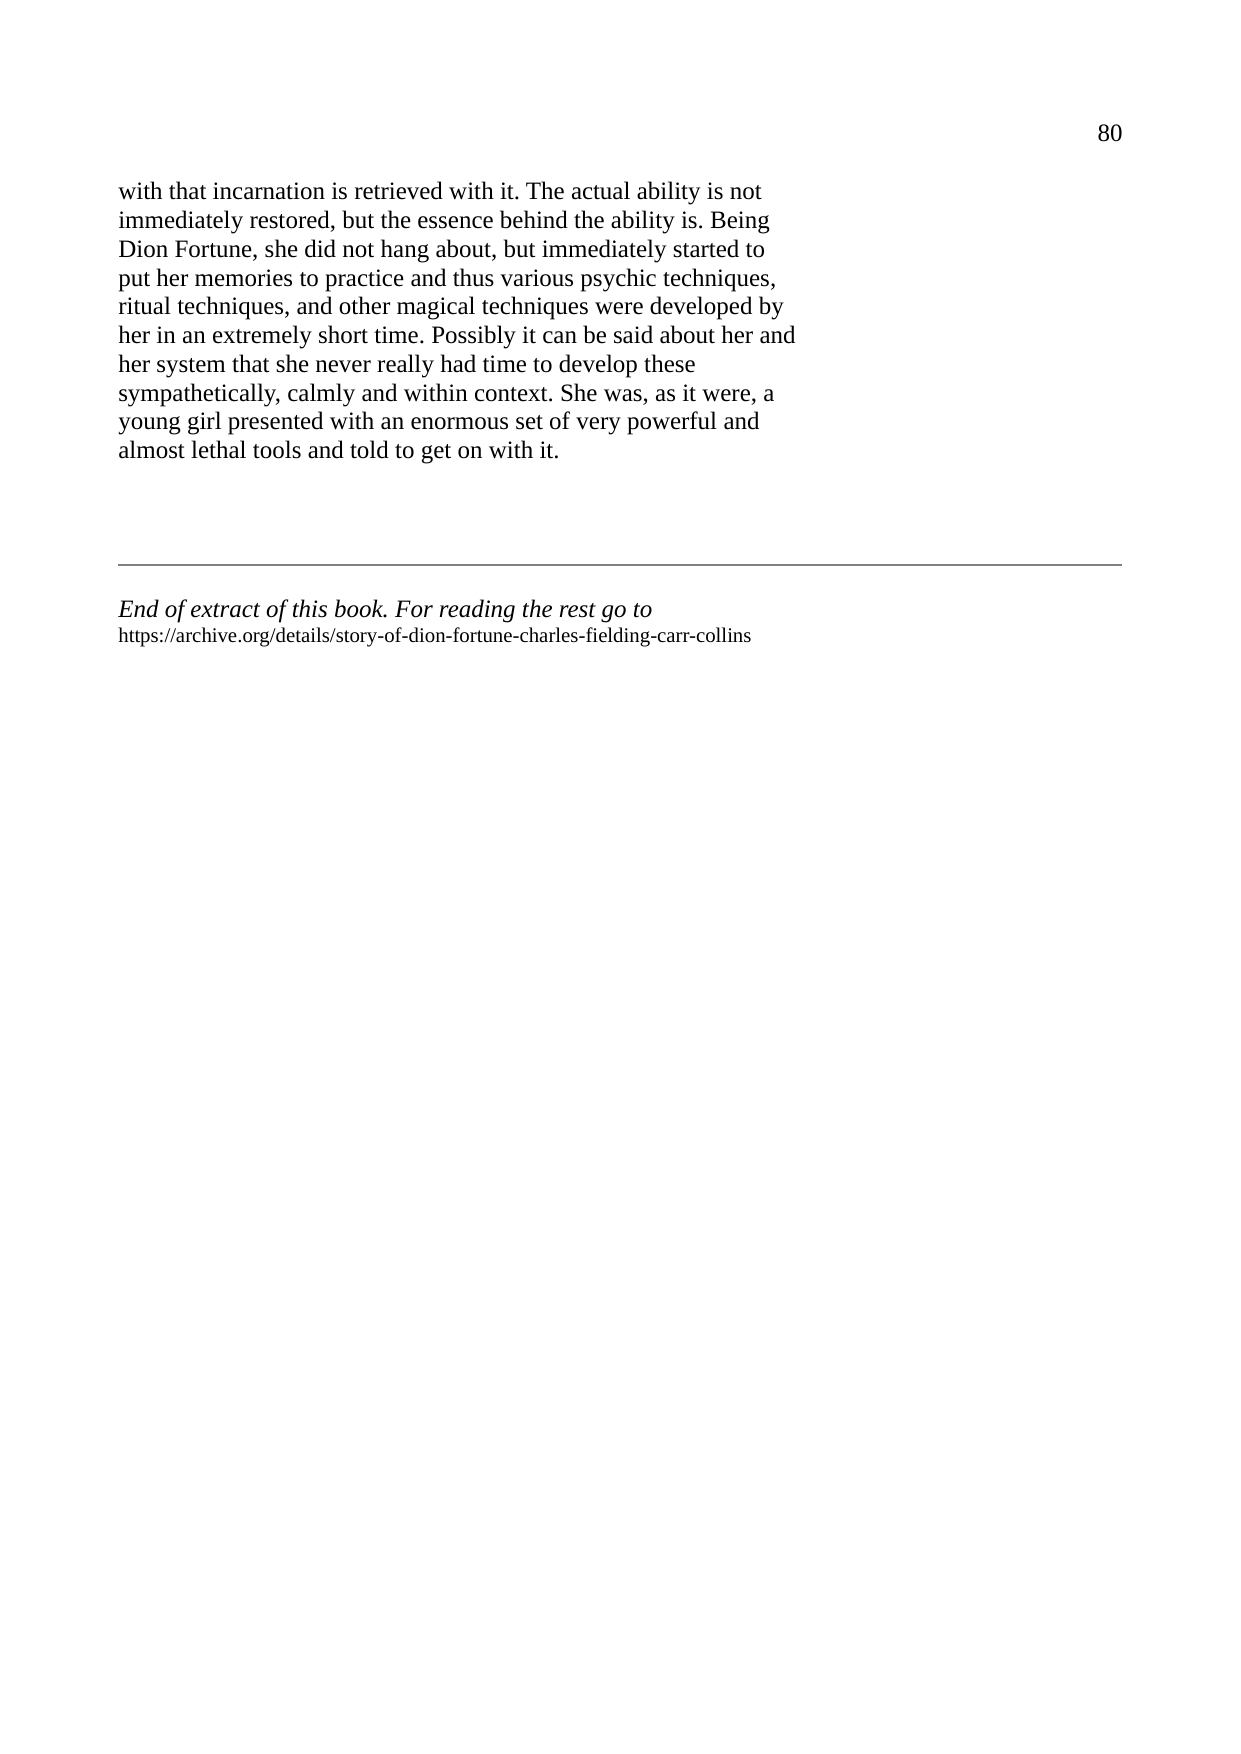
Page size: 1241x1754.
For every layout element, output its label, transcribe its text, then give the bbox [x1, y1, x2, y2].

text https://archive.org/details/story-of-dion-fortune-charles-fielding-carr-collins [118, 623, 1122, 647]
text put her memories to practice and thus various psychic techniques, [118, 263, 1122, 291]
text young girl presented with an enormous set of very powerful and [118, 406, 1122, 435]
text with that incarnation is retrieved with it. The actual ability is not [118, 176, 1122, 205]
text her system that she never really had time to develop these [118, 349, 1122, 378]
text sympathetically, calmly and within context. She was, as it were, a [118, 378, 1122, 406]
text almost lethal tools and told to get on with it. [118, 435, 1122, 464]
text End of extract of this book. For reading the rest go to [118, 594, 1122, 623]
text her in an extremely short time. Possibly it can be said about her and [118, 320, 1122, 349]
text immediately restored, but the essence behind the ability is. Being [118, 205, 1122, 234]
text ritual techniques, and other magical techniques were developed by [118, 291, 1122, 320]
text Dion Fortune, she did not hang about, but immediately started to [118, 234, 1122, 263]
